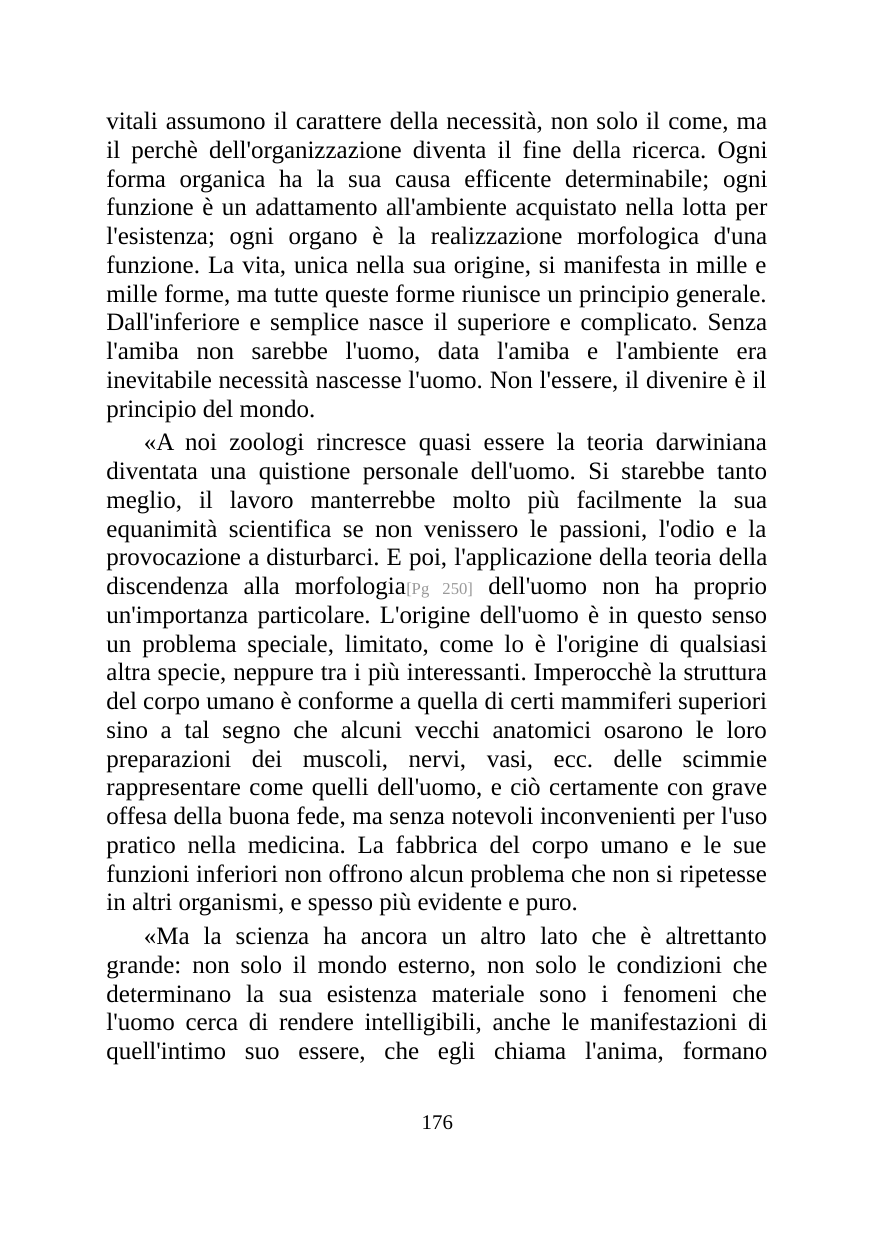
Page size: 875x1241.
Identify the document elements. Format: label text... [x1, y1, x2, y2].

text «A noi zoologi rincresce quasi essere la teoria darwiniana diventata una quistione personale dell'uomo. Si starebbe tanto meglio, il lavoro manterrebbe molto più facilmente la sua equanimità scientifica se non venissero le passioni, l'odio e la provocazione a disturbarci. E poi, l'applicazione della teoria della discendenza alla morfologia[Pg 250] dell'uomo non ha proprio un'importanza particolare. L'origine dell'uomo è in questo senso un problema speciale, limitato, come lo è l'origine di qualsiasi altra specie, neppure tra i più interessanti. Imperocchè la struttura del corpo umano è conforme a quella di certi mammiferi superiori sino a tal segno che alcuni vecchi anatomici osarono le loro preparazioni dei muscoli, nervi, vasi, ecc. delle scimmie rappresentare come quelli dell'uomo, e ciò certamente con grave offesa della buona fede, ma senza notevoli inconvenienti per l'uso pratico nella medicina. La fabbrica del corpo umano e le sue funzioni inferiori non offrono alcun problema che non si ripetesse in altri organismi, e spesso più evidente e puro. [106, 427, 768, 916]
text «Ma la scienza ha ancora un altro lato che è altrettanto grande: non solo il mondo esterno, non solo le condizioni che determinano la sua esistenza materiale sono i fenomeni che l'uomo cerca di rendere intelligibili, anche le manifestazioni di quell'intimo suo essere, che egli chiama l'anima, formano [106, 921, 768, 1065]
text vitali assumono il carattere della necessità, non solo il come, ma il perchè dell'organizzazione diventa il fine della ricerca. Ogni forma organica ha la sua causa efficente determinabile; ogni funzione è un adattamento all'ambiente acquistato nella lotta per l'esistenza; ogni organo è la realizzazione morfologica d'una funzione. La vita, unica nella sua origine, si manifesta in mille e mille forme, ma tutte queste forme riunisce un principio generale. Dall'inferiore e semplice nasce il superiore e complicato. Senza l'amiba non sarebbe l'uomo, data l'amiba e l'ambiente era inevitabile necessità nascesse l'uomo. Non l'essere, il divenire è il principio del mondo. [106, 106, 768, 422]
